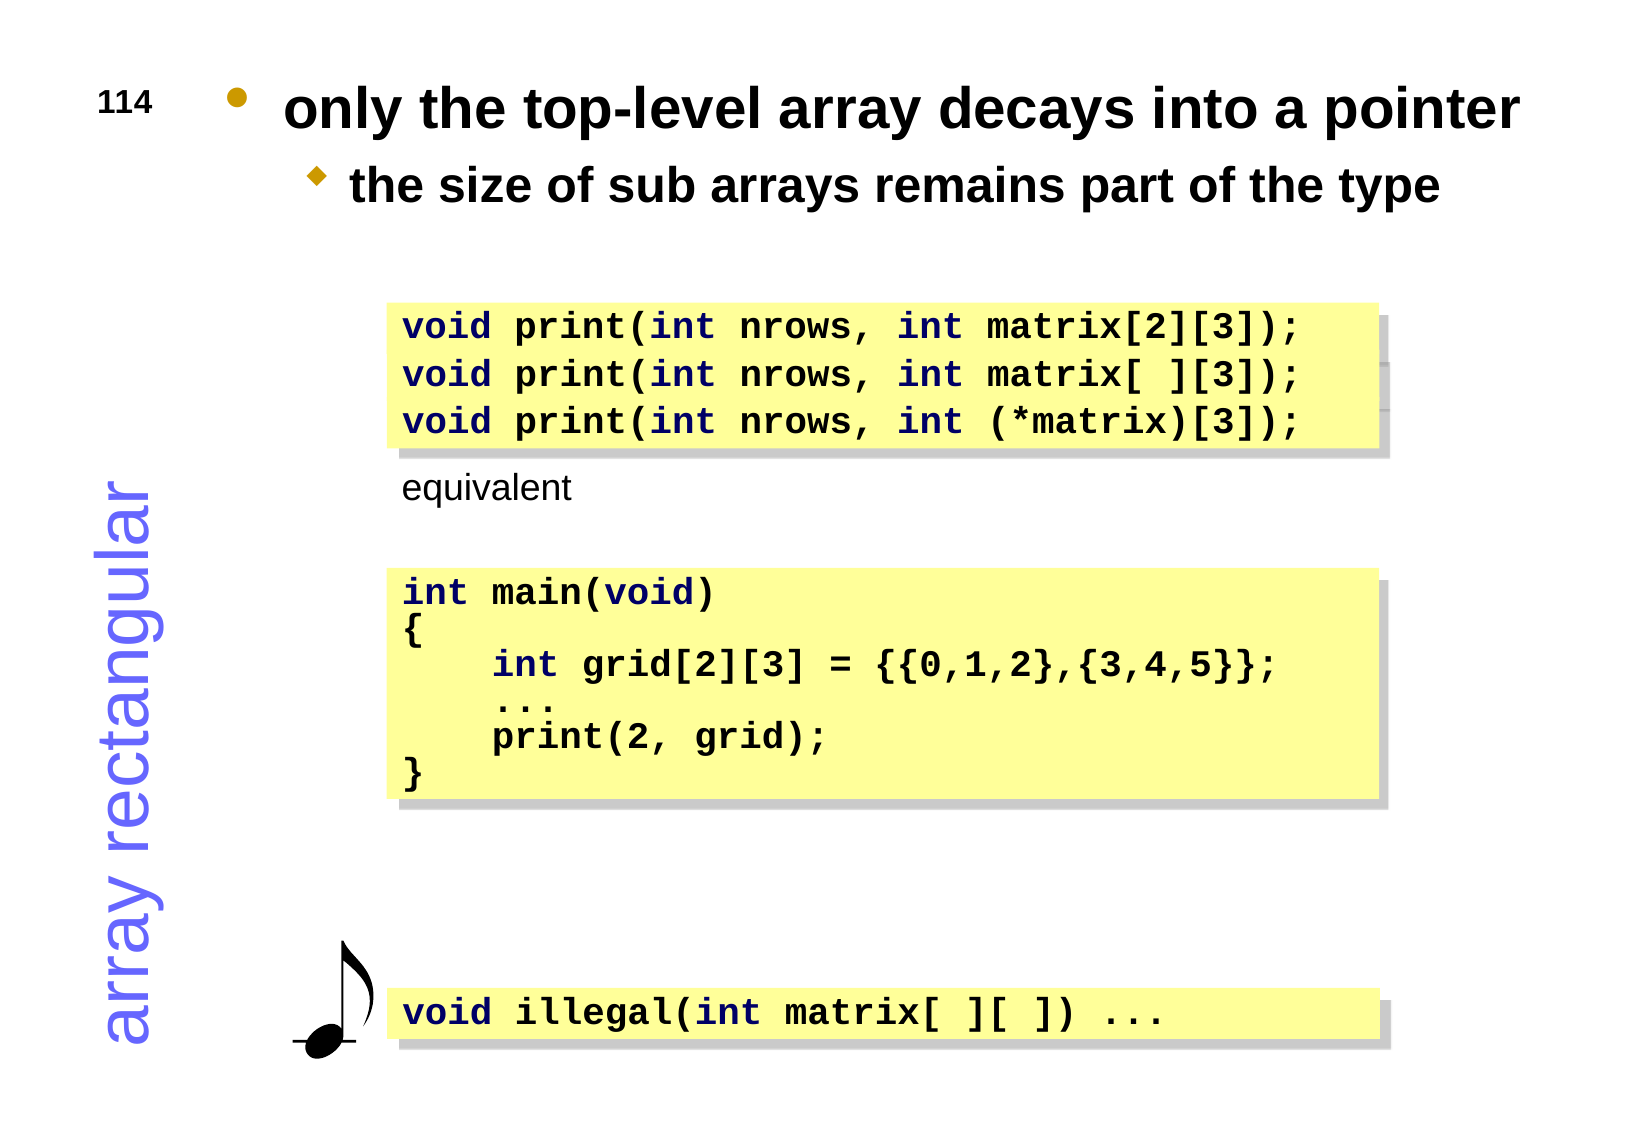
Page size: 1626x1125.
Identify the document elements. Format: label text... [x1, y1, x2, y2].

list only the top-level array decays into a pointer the size of sub arrays remains part of the type [212, 62, 1550, 1063]
text_box void print(int nrows, int matrix[2][3]); [386, 302, 1380, 349]
text_box void print(int nrows, int (*matrix)[3]); [386, 397, 1380, 449]
text_box equivalent [386, 454, 671, 516]
text_box [292, 940, 374, 1059]
text_box void illegal(int matrix[ ][ ]) ... [387, 987, 1380, 1039]
text_box int main(void) { int grid[2][3] = {{0,1,2},{3,4,5}}; ... print(2, grid); } [386, 567, 1380, 799]
title array rectangular [50, 187, 188, 1063]
text_box void print(int nrows, int matrix[ ][3]); [386, 349, 1380, 397]
